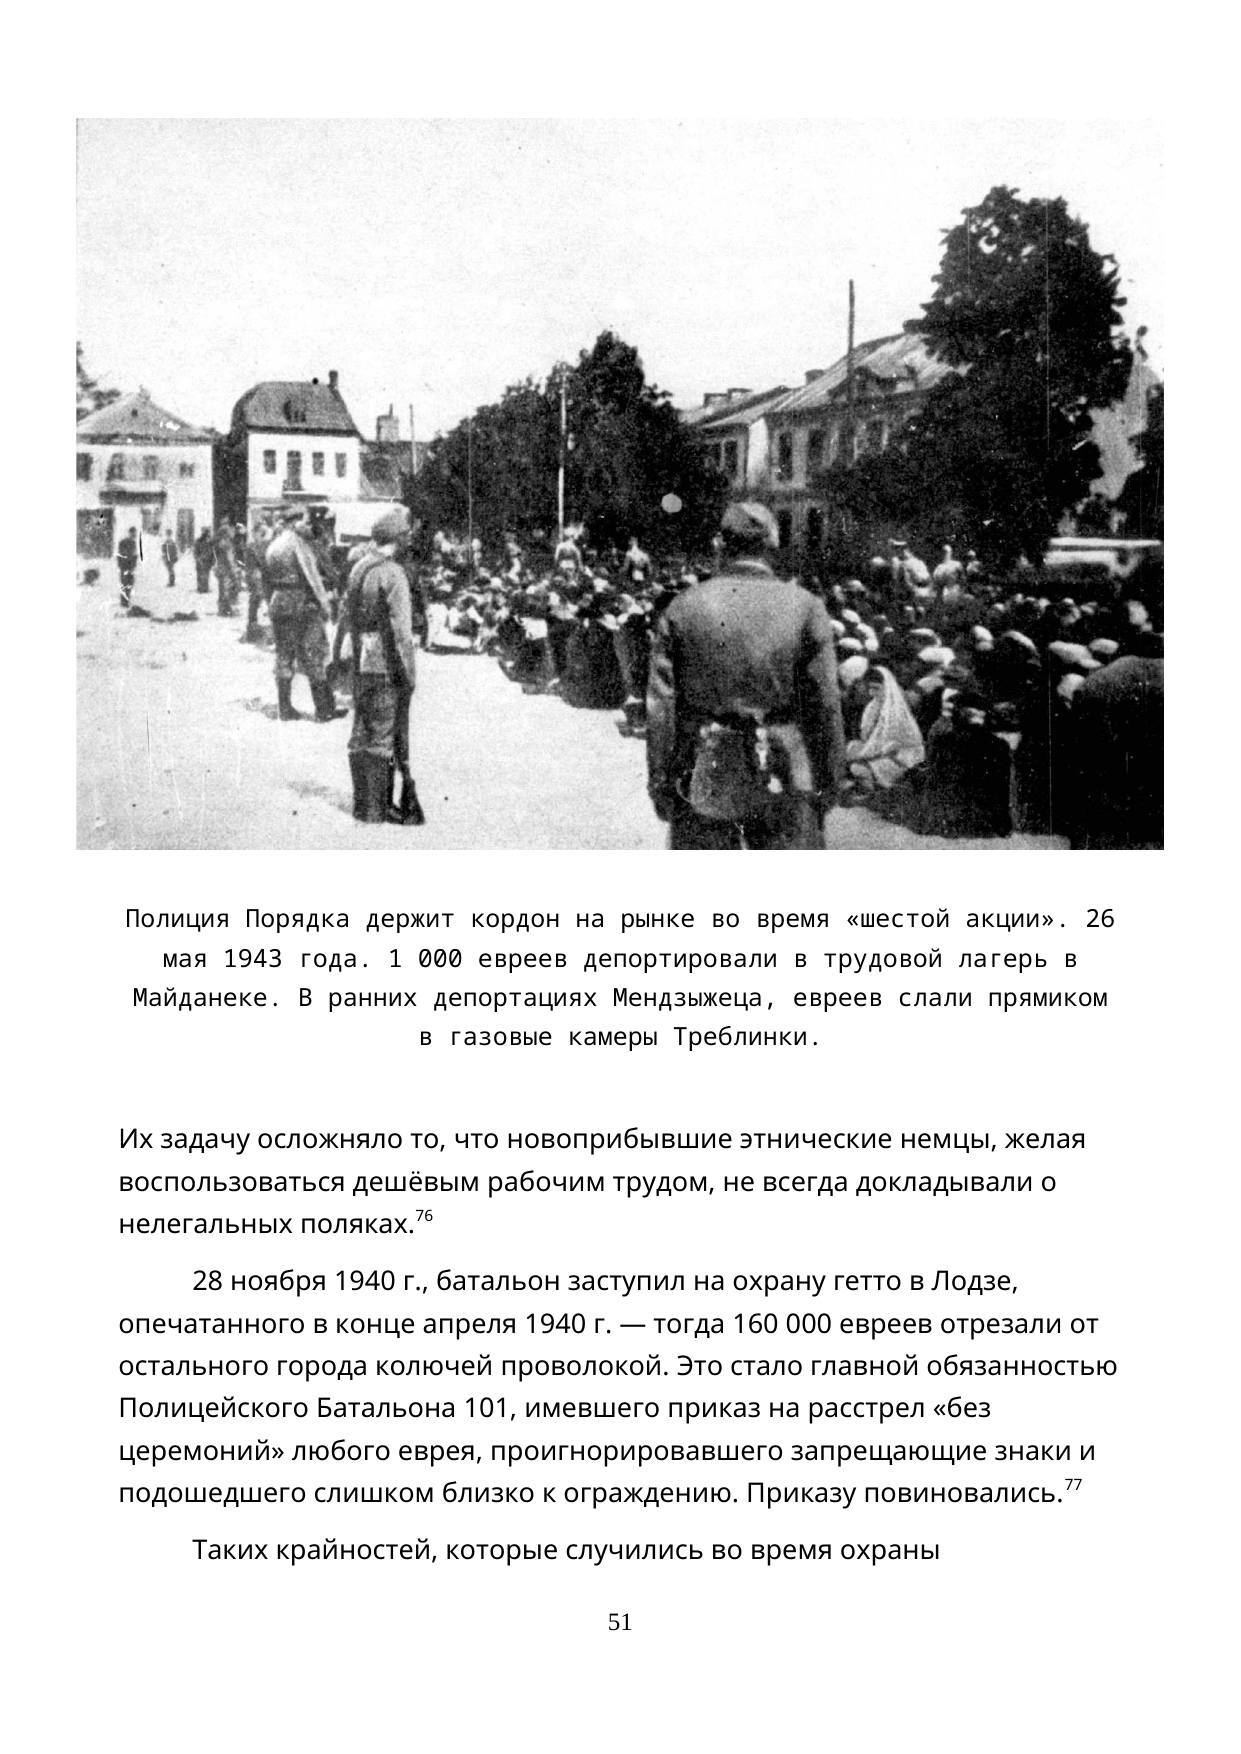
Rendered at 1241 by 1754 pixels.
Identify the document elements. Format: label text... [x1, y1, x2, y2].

text 28 ноября 1940 г., батальон заступил на охрану гетто в Лодзе, опечатанного в конце апреля 1940 г. — тогда 160 000 евреев отрезали от остального города колючей проволокой. Это стало главной обязанностью Полицейского Батальона 101, имевшего приказ на расстрел «без церемоний» любого еврея, проигнорировавшего запрещающие знаки и подошедшего слишком близко к ограждению. Приказу повиновались. [118, 1262, 1122, 1511]
text Их задачу осложняло то, что новоприбывшие этнические немцы, желая воспользоваться дешёвым рабочим трудом, не всегда докладывали о нелегальных поляках. [118, 1120, 1122, 1242]
text Таких крайностей, которые случились во время охраны [118, 1531, 1122, 1568]
picture [76, 118, 1164, 850]
text Полиция Порядка держит кордон на рынке во время «шестой акции». 26 мая 1943 года. 1 000 евреев депортировали в трудовой лагерь в Майданеке. В ранних депортациях Мендзыжеца, евреев слали прямиком в газовые камеры Треблинки. [118, 901, 1122, 1053]
